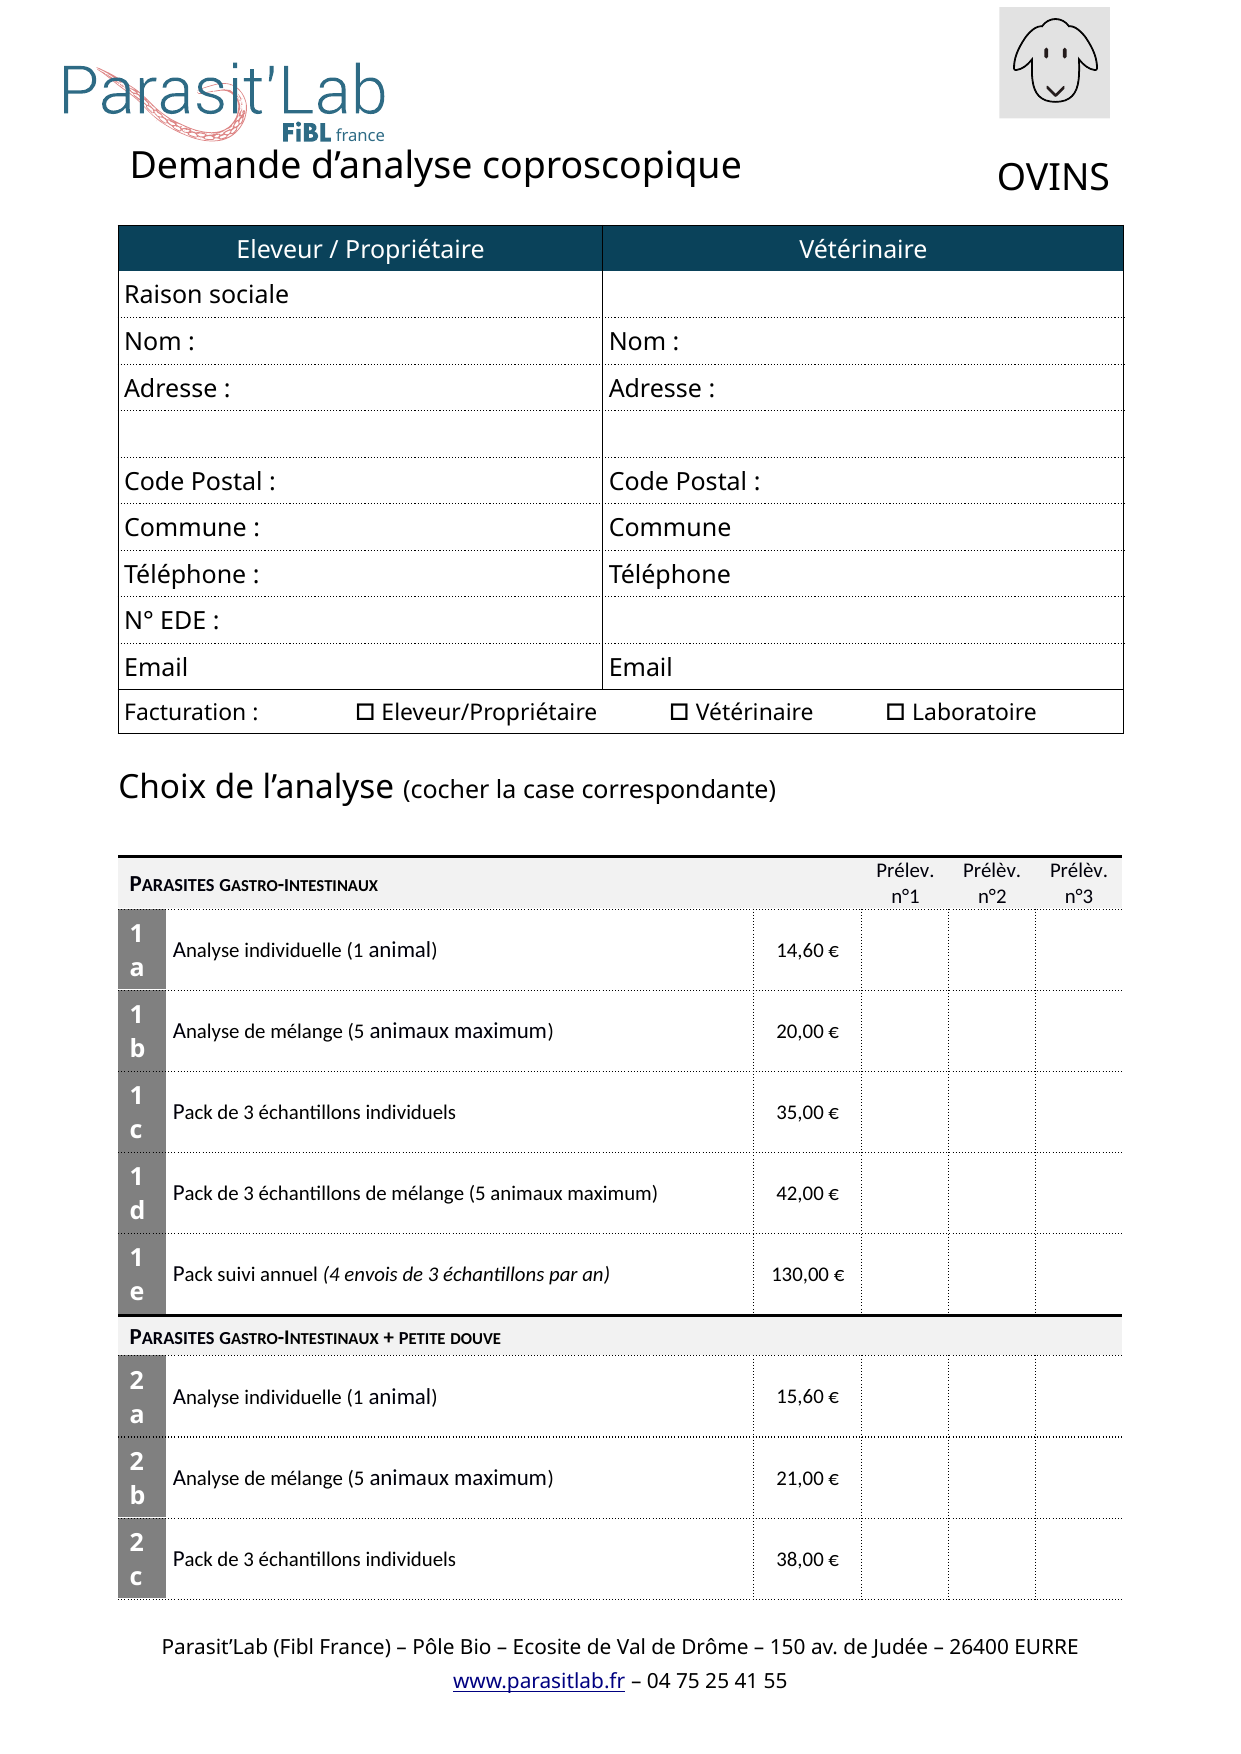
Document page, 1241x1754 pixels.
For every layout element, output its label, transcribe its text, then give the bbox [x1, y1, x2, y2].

table_cell [1035, 1355, 1122, 1436]
table_cell  Eleveur/Propriétaire [354, 690, 663, 733]
table_cell 21,00 € [753, 1436, 862, 1517]
table_cell [1035, 1233, 1122, 1314]
table_cell [1035, 1436, 1122, 1517]
table_cell Facturation : [119, 690, 354, 733]
table_cell 1e [118, 1233, 166, 1314]
table_cell 130,00 € [753, 1233, 862, 1314]
table_cell Téléphone [603, 550, 1123, 596]
table_cell [862, 1071, 949, 1152]
table_cell [603, 596, 1123, 643]
table_cell [862, 990, 949, 1071]
table_cell [862, 1233, 949, 1314]
table_cell Pack de 3 échantillons individuels [166, 1518, 753, 1598]
table_cell Analyse de mélange (5 animaux maximum) [166, 1436, 753, 1517]
table_cell [1035, 1152, 1122, 1233]
table_cell [949, 1355, 1035, 1436]
table_cell Pack de 3 échantillons individuels [166, 1071, 753, 1152]
table_cell [949, 1436, 1035, 1517]
table_cell [119, 410, 602, 457]
table_cell [862, 1317, 949, 1355]
table_cell 20,00 € [753, 990, 862, 1071]
table_cell [862, 1518, 949, 1598]
table_cell Nom : [603, 317, 1123, 363]
table_header Demande d’analyse coproscopique [118, 126, 820, 225]
table_cell N° EDE : [119, 596, 602, 643]
table_cell Adresse : [603, 364, 1123, 410]
table_cell Email [119, 643, 602, 689]
table_cell [1035, 1317, 1122, 1355]
table_cell [949, 1233, 1035, 1314]
table_cell 35,00 € [753, 1071, 862, 1152]
table_cell [949, 909, 1035, 989]
table_cell Téléphone : [119, 550, 602, 596]
table_cell Nom : [119, 317, 602, 363]
table_cell Commune : [119, 503, 602, 550]
table_cell Analyse individuelle (1 animal) [166, 909, 753, 989]
table_cell Eleveur / Propriétaire [119, 226, 602, 271]
table_cell Analyse de mélange (5 animaux maximum) [166, 990, 753, 1071]
table_cell 2b [118, 1436, 166, 1517]
table_cell [862, 1355, 949, 1436]
table_cell  Vétérinaire [663, 690, 884, 733]
table_cell Vétérinaire [603, 226, 1123, 271]
table_cell Raison sociale [119, 271, 602, 317]
table_cell Parasites gastro-Intestinaux + petite douve [118, 1317, 862, 1355]
table_header Prélev. n°1 [862, 858, 949, 908]
table_cell Email [603, 643, 1123, 689]
table_cell [1035, 1071, 1122, 1152]
table_cell [949, 990, 1035, 1071]
table_cell 14,60 € [753, 909, 862, 989]
table_cell [1035, 909, 1122, 989]
table_cell Commune [603, 503, 1123, 550]
table_cell 1c [118, 1071, 166, 1152]
table_cell [862, 909, 949, 989]
table_cell Code Postal : [603, 457, 1123, 503]
table_header Parasites gastro-intestinaux [118, 858, 862, 908]
table_cell [862, 1436, 949, 1517]
table_cell  Laboratoire [884, 690, 1123, 733]
table_cell [1035, 990, 1122, 1071]
table_cell 1d [118, 1152, 166, 1233]
table_cell 2a [118, 1355, 166, 1436]
table_header Prélèv. n°2 [949, 858, 1035, 908]
table_cell 15,60 € [753, 1355, 862, 1436]
table_cell 2c [118, 1518, 166, 1598]
table_cell [949, 1152, 1035, 1233]
table_header Prélèv. n°3 [1035, 858, 1122, 908]
table_cell Pack suivi annuel (4 envois de 3 échantillons par an) [166, 1233, 753, 1314]
table_cell [1035, 1518, 1122, 1598]
table_cell [949, 1317, 1035, 1355]
table_cell Analyse individuelle (1 animal) [166, 1355, 753, 1436]
text Choix de l’analyse (cocher la case correspondante) [118, 763, 1122, 808]
table_cell [603, 271, 1123, 317]
table_cell Pack de 3 échantillons de mélange (5 animaux maximum) [166, 1152, 753, 1233]
table_cell Adresse : [119, 364, 602, 410]
table_cell 1b [118, 990, 166, 1071]
table_cell 42,00 € [753, 1152, 862, 1233]
table_header OVINS [820, 126, 1121, 225]
table_cell [949, 1071, 1035, 1152]
table_cell Code Postal : [119, 457, 602, 503]
table_cell [603, 410, 1123, 457]
table_cell 38,00 € [753, 1518, 862, 1598]
table_cell 1a [118, 909, 166, 989]
table_cell [949, 1518, 1035, 1598]
table_cell [862, 1152, 949, 1233]
